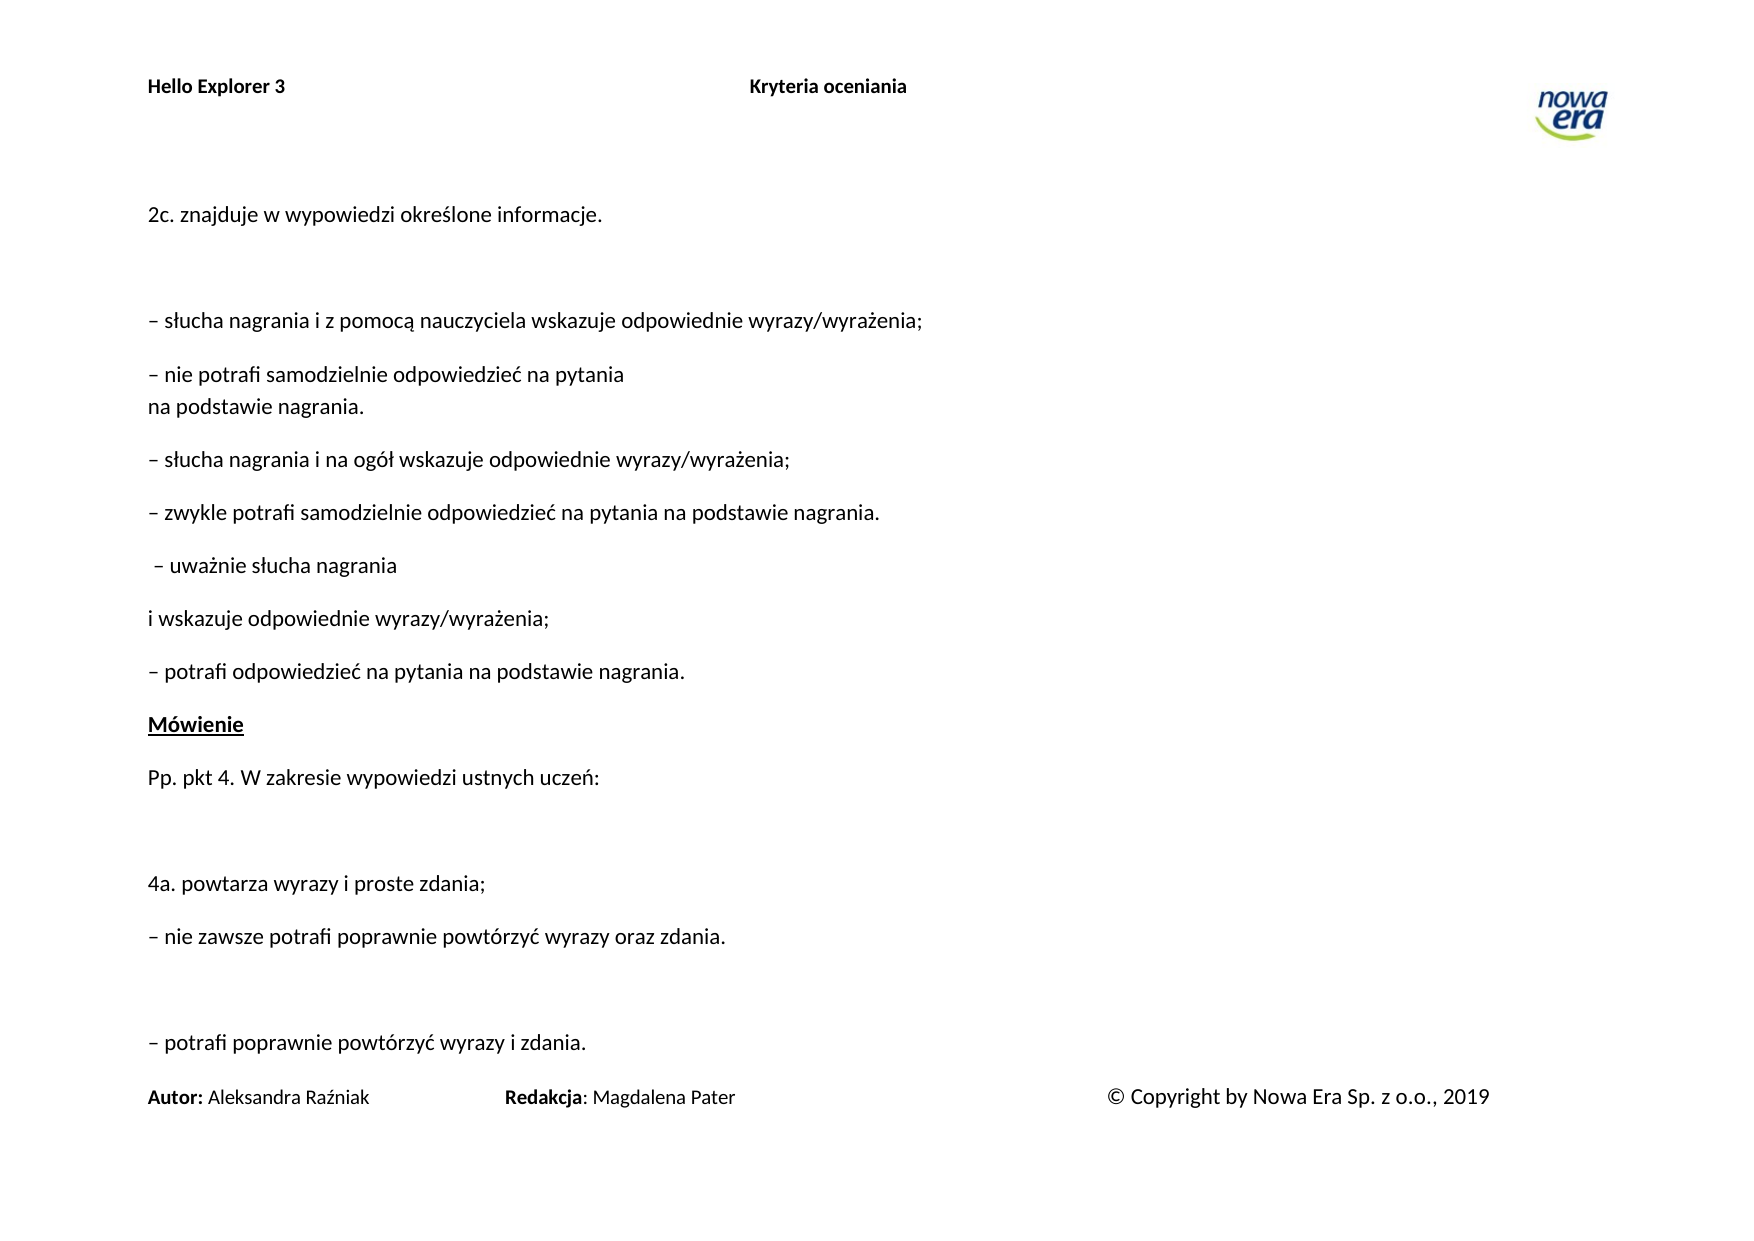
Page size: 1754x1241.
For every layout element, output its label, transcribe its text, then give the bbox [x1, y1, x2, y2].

text – zwykle potrafi samodzielnie odpowiedzieć na pytania na podstawie nagrania. [148, 498, 1606, 526]
text 4a. powtarza wyrazy i proste zdania; [148, 869, 1606, 897]
text – słucha nagrania i na ogół wskazuje odpowiednie wyrazy/wyrażenia; [148, 445, 1606, 473]
text – uważnie słucha nagrania [148, 551, 1606, 579]
text – potrafi poprawnie powtórzyć wyrazy i zdania. [148, 1028, 1606, 1056]
text i wskazuje odpowiednie wyrazy/wyrażenia; [148, 604, 1606, 632]
text – nie potrafi samodzielnie odpowiedzieć na pytania na podstawie nagrania. [148, 360, 1606, 420]
text – nie zawsze potrafi poprawnie powtórzyć wyrazy oraz zdania. [148, 922, 1606, 950]
text Mówienie [148, 710, 1606, 738]
text Pp. pkt 4. W zakresie wypowiedzi ustnych uczeń: [148, 763, 1606, 791]
text – potrafi odpowiedzieć na pytania na podstawie nagrania. [148, 657, 1606, 685]
picture [1526, 83, 1621, 148]
text – słucha nagrania i z pomocą nauczyciela wskazuje odpowiednie wyrazy/wyrażenia; [148, 307, 1606, 335]
text 2c. znajduje w wypowiedzi określone informacje. [148, 201, 1606, 229]
